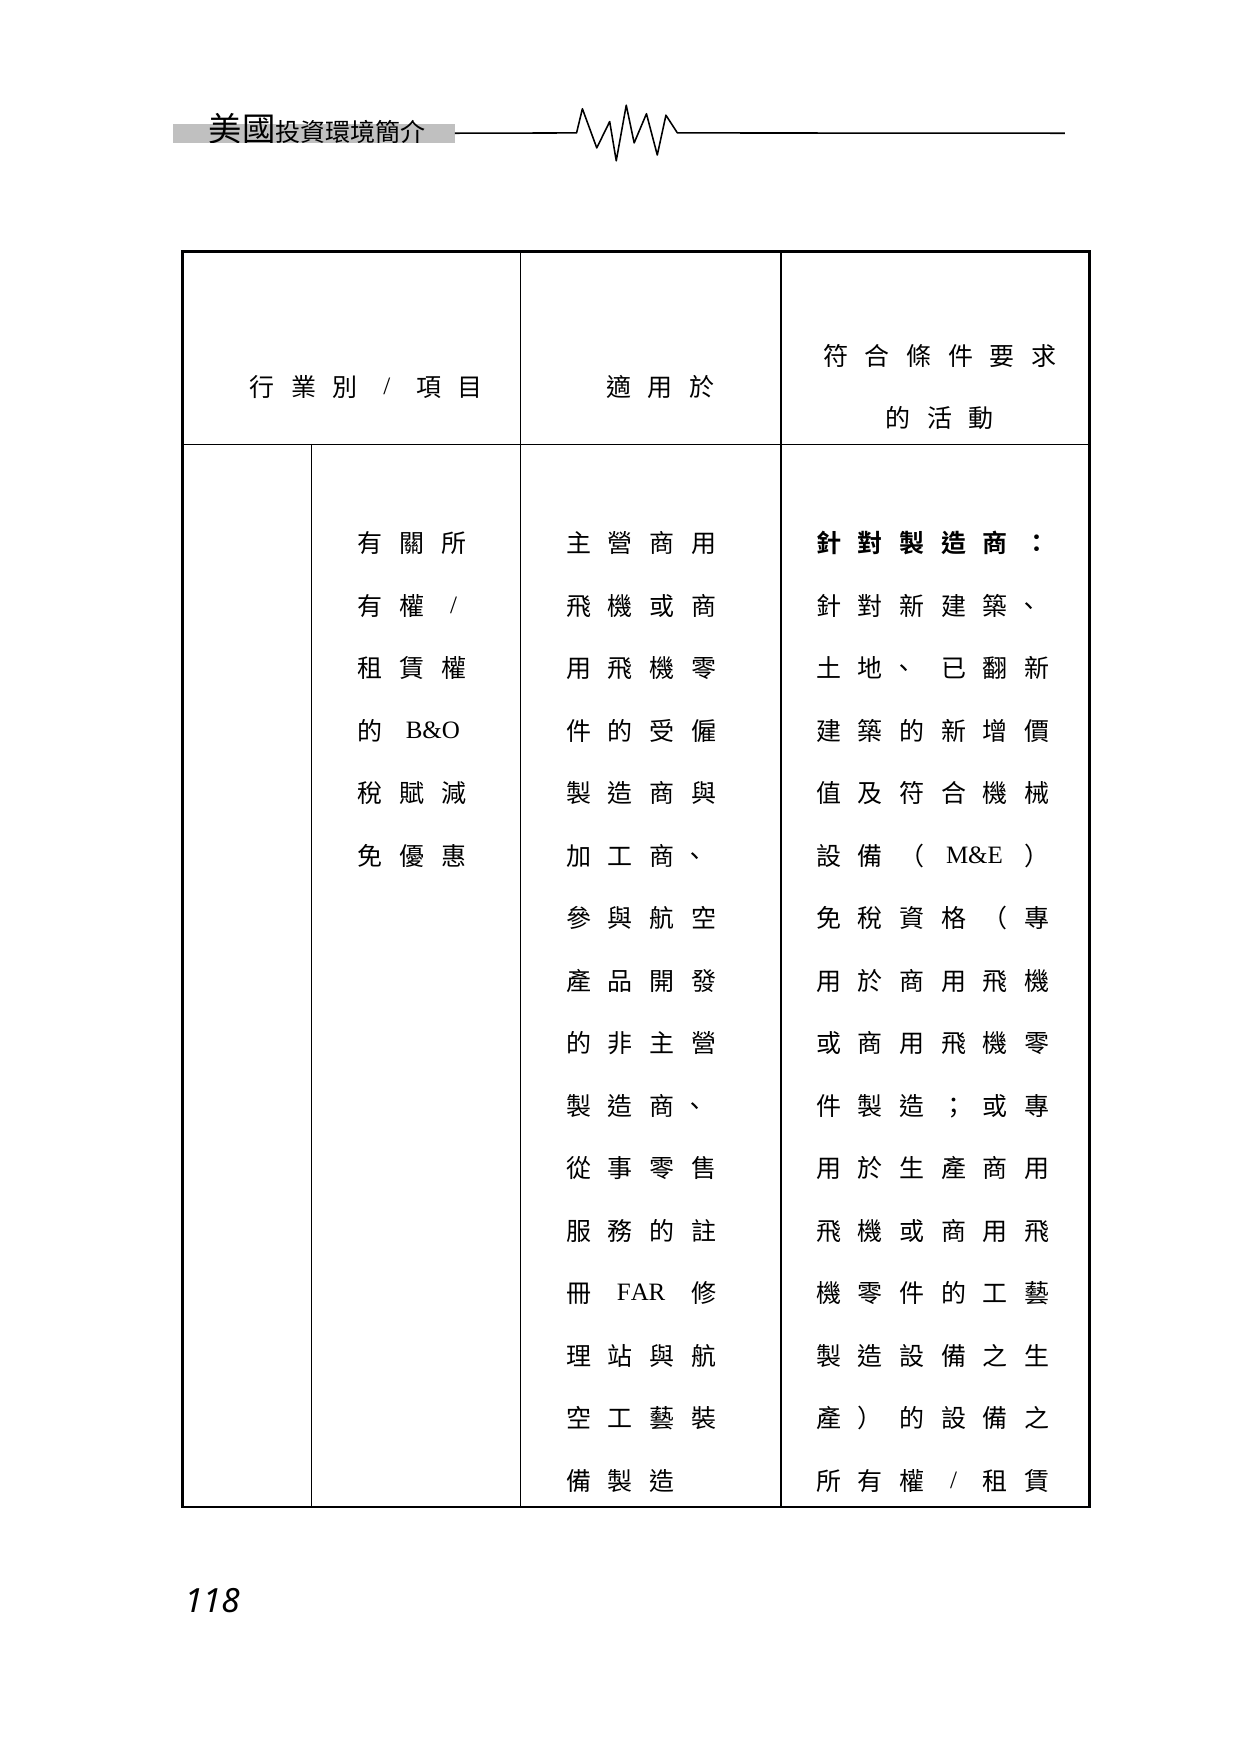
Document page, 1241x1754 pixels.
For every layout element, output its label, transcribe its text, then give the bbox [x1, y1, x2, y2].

table_cell 有關所有權/租賃權的B&O稅賦減免優惠 [312, 445, 520, 1506]
table_header 適用於 [521, 253, 780, 444]
table_header 行業別/項目 [184, 253, 520, 444]
table_cell 針對製造商：針對新建築、土地、已翻新建築的新增價值及符合機械設備（M&E）免稅資格（專用於商用飛機或商用飛機零件製造；或專用於生產商用飛機或商用飛機零件的工藝製造設備之生產）的設備之所有權/租賃 [782, 445, 1088, 1506]
table_cell [184, 445, 311, 1506]
table_header 符合條件要求的活動 [782, 253, 1088, 444]
table_cell 主營商用飛機或商用飛機零件的受僱製造商與加工商、參與航空產品開發的非主營製造商、從事零售服務的註冊FAR修理站與航空工藝裝備製造 [521, 445, 780, 1506]
